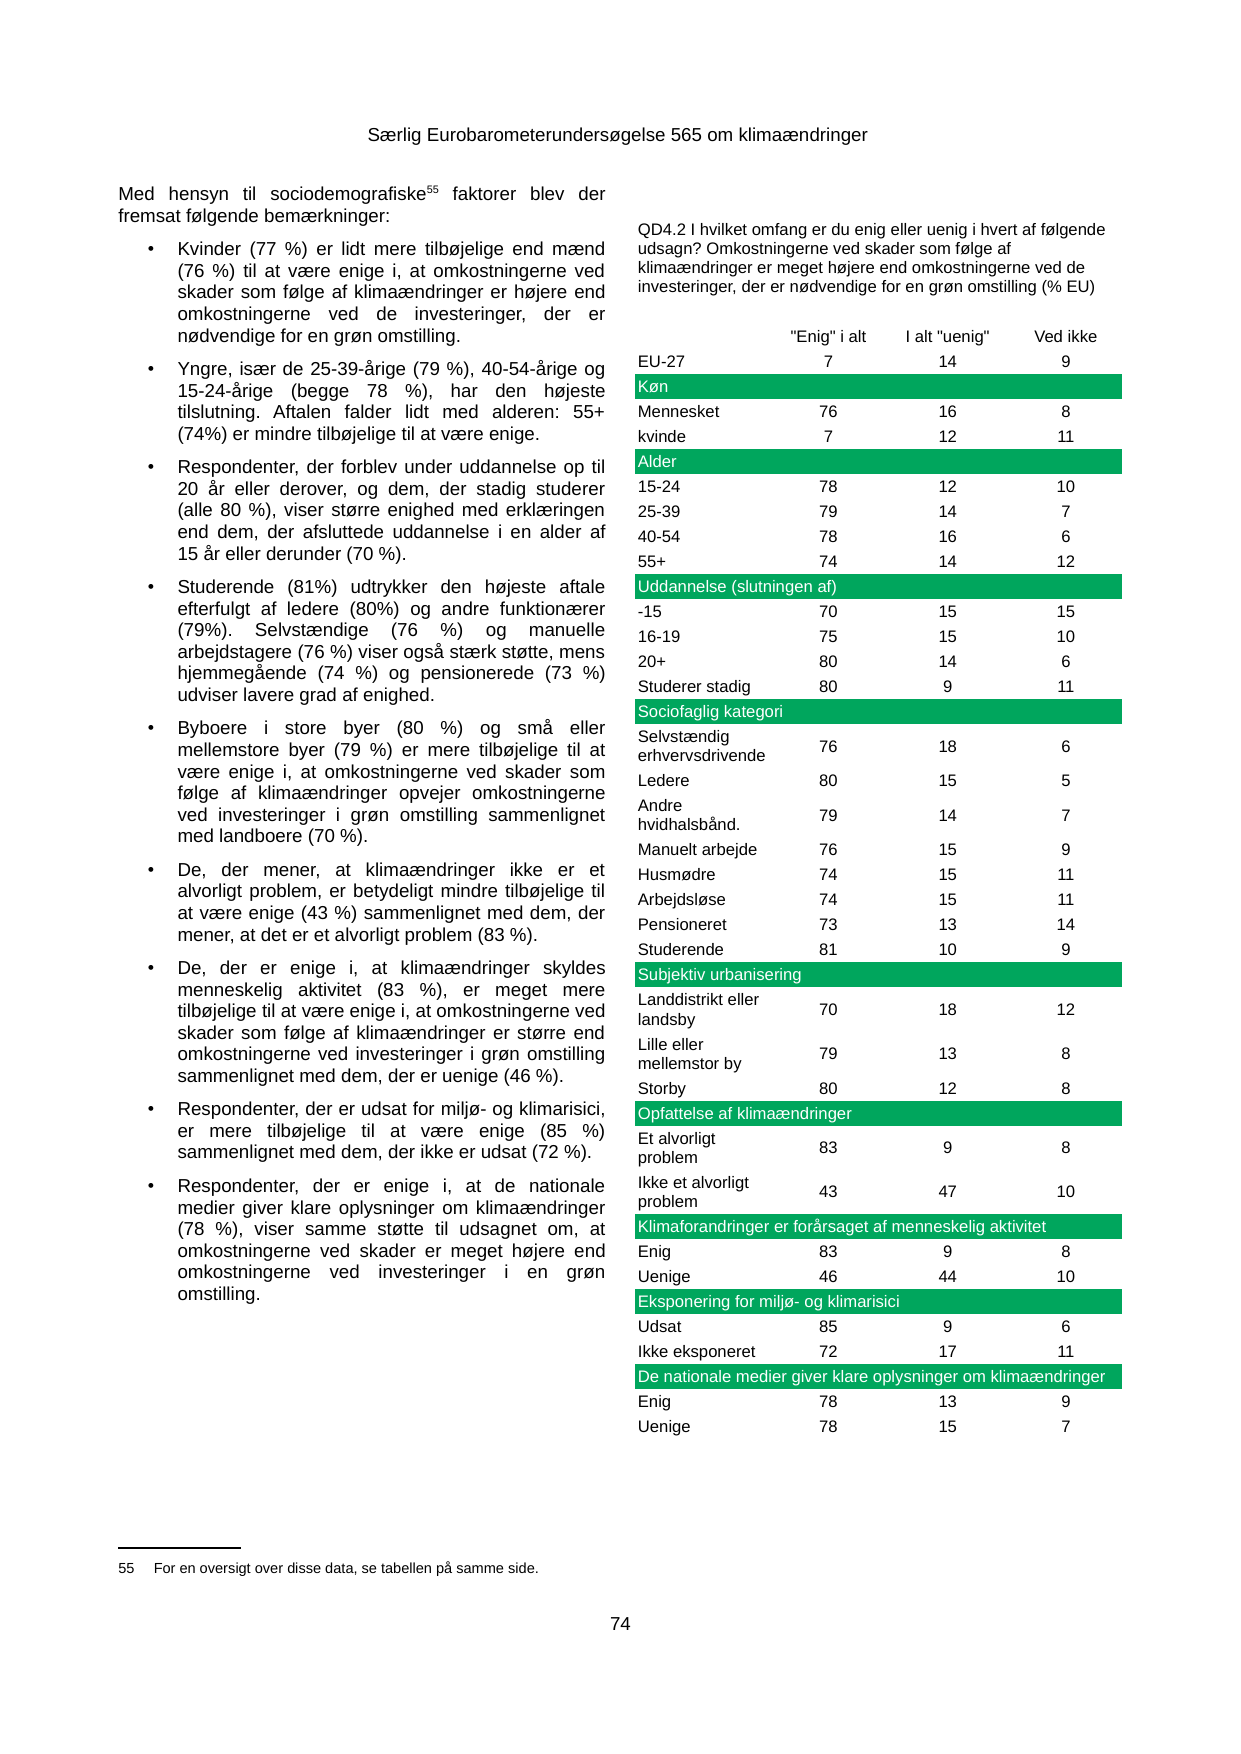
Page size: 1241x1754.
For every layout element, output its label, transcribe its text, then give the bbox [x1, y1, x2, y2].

table_cell 80 [770, 1076, 886, 1101]
table_cell Ikke eksponeret [635, 1339, 770, 1364]
table_cell Studerer stadig [635, 674, 770, 699]
table_cell 15-24 [635, 474, 770, 499]
table_cell EU-27 [635, 349, 770, 374]
table_cell 74 [770, 887, 886, 912]
table_cell Enig [635, 1239, 770, 1264]
table_cell Uenige [635, 1414, 770, 1439]
table_cell Arbejdsløse [635, 887, 770, 912]
table_cell Uddannelse (slutningen af) [635, 574, 1122, 599]
table_cell 17 [886, 1339, 1009, 1364]
table_cell 11 [1009, 862, 1122, 887]
table_cell Husmødre [635, 862, 770, 887]
table_cell 78 [770, 524, 886, 549]
list Yngre, især de 25-39-årige (79 %), 40-54-årige og 15-24-årige (begge 78 %), har den højeste tilslutning. Aftalen falder lidt med alderen: 55+ (74%) er mindre tilbøjelige til at være enige. [148, 358, 605, 444]
table_cell 13 [886, 912, 1009, 937]
table_cell 44 [886, 1264, 1009, 1289]
table_cell Mennesket [635, 399, 770, 424]
table_cell 10 [886, 937, 1009, 962]
table_cell 9 [886, 1126, 1009, 1170]
table_cell 40-54 [635, 524, 770, 549]
table_cell Enig [635, 1389, 770, 1414]
table_cell 7 [1009, 499, 1122, 524]
table_cell 9 [886, 674, 1009, 699]
table_cell Subjektiv urbanisering [635, 962, 1122, 987]
table_cell 15 [886, 887, 1009, 912]
table_cell 8 [1009, 1076, 1122, 1101]
table_cell 9 [1009, 837, 1122, 862]
table_cell 12 [1009, 987, 1122, 1031]
table_cell Sociofaglig kategori [635, 699, 1122, 724]
table_cell 70 [770, 599, 886, 624]
table_cell 9 [886, 1239, 1009, 1264]
table_header QD4.2 I hvilket omfang er du enig eller uenig i hvert af følgende udsagn? Omkostningerne ved skader som følge af klimaændringer er meget højere end omkostningerne ved de investeringer, der er nødvendige for en grøn omstilling (% EU) [635, 216, 1122, 299]
table_cell Lille eller mellemstor by [635, 1031, 770, 1076]
table_cell 16 [886, 399, 1009, 424]
table_cell kvinde [635, 424, 770, 449]
table_cell 14 [1009, 912, 1122, 937]
table_cell 7 [770, 424, 886, 449]
table_cell 9 [1009, 937, 1122, 962]
table_cell 18 [886, 987, 1009, 1031]
table_cell 78 [770, 1414, 886, 1439]
table_cell Studerende [635, 937, 770, 962]
table_cell 43 [770, 1170, 886, 1214]
table_cell 14 [886, 349, 1009, 374]
table_cell 6 [1009, 1314, 1122, 1339]
table_cell 16-19 [635, 624, 770, 649]
table_cell 14 [886, 793, 1009, 837]
table_cell 73 [770, 912, 886, 937]
table_cell 9 [886, 1314, 1009, 1339]
table_cell 12 [1009, 549, 1122, 574]
table_cell 15 [886, 1414, 1009, 1439]
table_cell Pensioneret [635, 912, 770, 937]
table_cell 15 [886, 624, 1009, 649]
list De, der mener, at klimaændringer ikke er et alvorligt problem, er betydeligt mindre tilbøjelige til at være enige (43 %) sammenlignet med dem, der mener, at det er et alvorligt problem (83 %). [148, 858, 605, 945]
table_cell 79 [770, 1031, 886, 1076]
table_cell 74 [770, 862, 886, 887]
table_cell 80 [770, 768, 886, 793]
table_cell 13 [886, 1389, 1009, 1414]
table_cell [770, 299, 886, 324]
table_cell 7 [770, 349, 886, 374]
table_cell 20+ [635, 649, 770, 674]
table_cell 10 [1009, 1170, 1122, 1214]
table_cell De nationale medier giver klare oplysninger om klimaændringer [635, 1364, 1122, 1389]
table_cell 15 [1009, 599, 1122, 624]
list Studerende (81%) udtrykker den højeste aftale efterfulgt af ledere (80%) og andre funktionærer (79%). Selvstændige (76 %) og manuelle arbejdstagere (76 %) viser også stærk støtte, mens hjemmegående (74 %) og pensionerede (73 %) udviser lavere grad af enighed. [148, 576, 605, 705]
table_cell 15 [886, 768, 1009, 793]
table_cell 8 [1009, 1126, 1122, 1170]
table_cell 11 [1009, 1339, 1122, 1364]
table_cell 8 [1009, 399, 1122, 424]
table_cell 46 [770, 1264, 886, 1289]
table_cell Landdistrikt eller landsby [635, 987, 770, 1031]
table_cell 10 [1009, 624, 1122, 649]
table_cell 78 [770, 1389, 886, 1414]
table_cell 47 [886, 1170, 1009, 1214]
table_cell 11 [1009, 424, 1122, 449]
table_cell 85 [770, 1314, 886, 1339]
table_cell 74 [770, 549, 886, 574]
table_cell Opfattelse af klimaændringer [635, 1101, 1122, 1126]
table_cell 79 [770, 793, 886, 837]
table_cell Køn [635, 374, 1122, 399]
table_cell 16 [886, 524, 1009, 549]
table_cell 55+ [635, 549, 770, 574]
table_cell Manuelt arbejde [635, 837, 770, 862]
table_cell 11 [1009, 887, 1122, 912]
table_cell 5 [1009, 768, 1122, 793]
table_cell 12 [886, 1076, 1009, 1101]
table_cell 15 [886, 599, 1009, 624]
table_cell 83 [770, 1239, 886, 1264]
table_cell [635, 299, 770, 324]
list Byboere i store byer (80 %) og små eller mellemstore byer (79 %) er mere tilbøjelige til at være enige i, at omkostningerne ved skader som følge af klimaændringer opvejer omkostningerne ved investeringer i grøn omstilling sammenlignet med landboere (70 %). [148, 717, 605, 847]
table_cell 10 [1009, 1264, 1122, 1289]
table_cell Selvstændig erhvervsdrivende [635, 724, 770, 768]
table_cell 12 [886, 474, 1009, 499]
table_cell Ved ikke [1009, 324, 1122, 349]
table_cell 14 [886, 499, 1009, 524]
table_cell 81 [770, 937, 886, 962]
text Med hensyn til sociodemografiske faktorer blev der fremsat følgende bemærkninger: [118, 183, 605, 226]
table_cell 14 [886, 549, 1009, 574]
table_cell "Enig" i alt [770, 324, 886, 349]
table_cell 72 [770, 1339, 886, 1364]
table_cell 79 [770, 499, 886, 524]
table_cell Storby [635, 1076, 770, 1101]
table_cell 8 [1009, 1031, 1122, 1076]
table_cell 6 [1009, 724, 1122, 768]
table_cell Eksponering for miljø- og klimarisici [635, 1289, 1122, 1314]
table_cell Udsat [635, 1314, 770, 1339]
table_cell Andre hvidhalsbånd. [635, 793, 770, 837]
table_cell 25-39 [635, 499, 770, 524]
table_cell Ikke et alvorligt problem [635, 1170, 770, 1214]
table_cell 76 [770, 399, 886, 424]
list Respondenter, der er enige i, at de nationale medier giver klare oplysninger om klimaændringer (78 %), viser samme støtte til udsagnet om, at omkostningerne ved skader er meget højere end omkostningerne ved investeringer i en grøn omstilling. [148, 1175, 605, 1304]
table_cell 15 [886, 837, 1009, 862]
table_cell 76 [770, 724, 886, 768]
table_cell Ledere [635, 768, 770, 793]
table_cell Alder [635, 449, 1122, 474]
table_cell 9 [1009, 1389, 1122, 1414]
table_cell 15 [886, 862, 1009, 887]
table_cell Et alvorligt problem [635, 1126, 770, 1170]
table_cell 75 [770, 624, 886, 649]
table_cell Uenige [635, 1264, 770, 1289]
table_cell [1009, 299, 1122, 324]
table_cell 7 [1009, 793, 1122, 837]
table_cell 76 [770, 837, 886, 862]
table_cell [635, 324, 770, 349]
table_cell 7 [1009, 1414, 1122, 1439]
list Kvinder (77 %) er lidt mere tilbøjelige end mænd (76 %) til at være enige i, at omkostningerne ved skader som følge af klimaændringer er højere end omkostningerne ved de investeringer, der er nødvendige for en grøn omstilling. [148, 238, 605, 346]
list De, der er enige i, at klimaændringer skyldes menneskelig aktivitet (83 %), er meget mere tilbøjelige til at være enige i, at omkostningerne ved skader som følge af klimaændringer er større end omkostningerne ved investeringer i grøn omstilling sammenlignet med dem, der er uenige (46 %). [148, 957, 605, 1086]
table_cell 18 [886, 724, 1009, 768]
table_cell I alt "uenig" [886, 324, 1009, 349]
table_cell [886, 299, 1009, 324]
table_cell 83 [770, 1126, 886, 1170]
table_cell 6 [1009, 649, 1122, 674]
table_cell 10 [1009, 474, 1122, 499]
table_cell 12 [886, 424, 1009, 449]
list Respondenter, der forblev under uddannelse op til 20 år eller derover, og dem, der stadig studerer (alle 80 %), viser større enighed med erklæringen end dem, der afsluttede uddannelse i en alder af 15 år eller derunder (70 %). [148, 456, 605, 564]
table_cell Klimaforandringer er forårsaget af menneskelig aktivitet [635, 1214, 1122, 1239]
table_cell 13 [886, 1031, 1009, 1076]
table_cell 70 [770, 987, 886, 1031]
table_cell 78 [770, 474, 886, 499]
table_cell -15 [635, 599, 770, 624]
table_cell 80 [770, 674, 886, 699]
table_cell 6 [1009, 524, 1122, 549]
table_cell 8 [1009, 1239, 1122, 1264]
table_cell 80 [770, 649, 886, 674]
table_cell 11 [1009, 674, 1122, 699]
list Respondenter, der er udsat for miljø- og klimarisici, er mere tilbøjelige til at være enige (85 %) sammenlignet med dem, der ikke er udsat (72 %). [148, 1098, 605, 1163]
text For en oversigt over disse data, se tabellen på samme side. [118, 1560, 605, 1577]
table_cell 9 [1009, 349, 1122, 374]
table_cell 14 [886, 649, 1009, 674]
